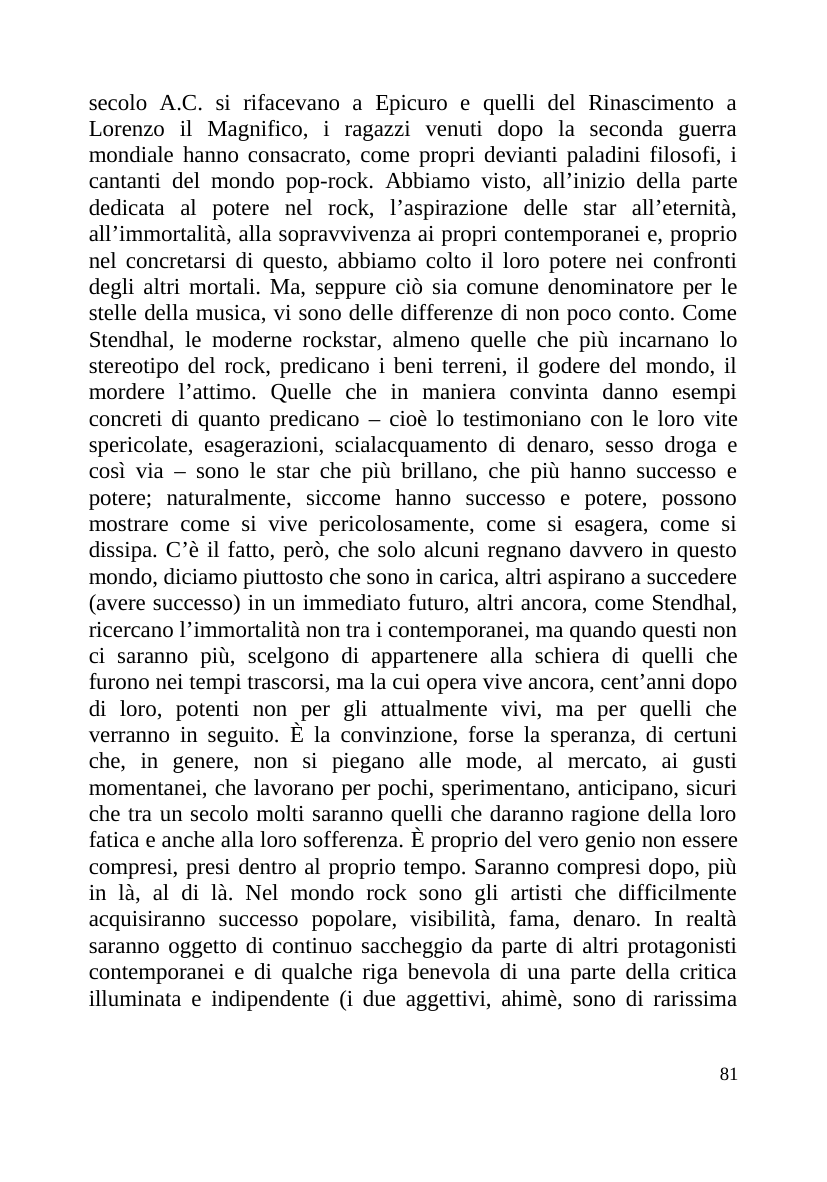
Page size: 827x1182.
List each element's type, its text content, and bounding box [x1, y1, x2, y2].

text secolo A.C. si rifacevano a Epicuro e quelli del Rinascimento a Lorenzo il Magnifico, i ragazzi venuti dopo la seconda guerra mondiale hanno consacrato, come propri devianti paladini filosofi, i cantanti del mondo pop-rock. Abbiamo visto, all’inizio della parte dedicata al potere nel rock, l’aspirazione delle star all’eternità, all’immortalità, alla sopravvivenza ai propri contemporanei e, proprio nel concretarsi di questo, abbiamo colto il loro potere nei confronti degli altri mortali. Ma, seppure ciò sia comune denominatore per le stelle della musica, vi sono delle differenze di non poco conto. Come Stendhal, le moderne rockstar, almeno quelle che più incarnano lo stereotipo del rock, predicano i beni terreni, il godere del mondo, il mordere l’attimo. Quelle che in maniera convinta danno esempi concreti di quanto predicano ‒ cioè lo testimoniano con le loro vite spericolate, esagerazioni, scialacquamento di denaro, sesso droga e così via ‒ sono le star che più brillano, che più hanno successo e potere; naturalmente, siccome hanno successo e potere, possono mostrare come si vive pericolosamente, come si esagera, come si dissipa. C’è il fatto, però, che solo alcuni regnano davvero in questo mondo, diciamo piuttosto che sono in carica, altri aspirano a succedere (avere successo) in un immediato futuro, altri ancora, come Stendhal, ricercano l’immortalità non tra i contemporanei, ma quando questi non ci saranno più, scelgono di appartenere alla schiera di quelli che furono nei tempi trascorsi, ma la cui opera vive ancora, cent’anni dopo di loro, potenti non per gli attualmente vivi, ma per quelli che verranno in seguito. è la convinzione, forse la speranza, di certuni che, in genere, non si piegano alle mode, al mercato, ai gusti momentanei, che lavorano per pochi, sperimentano, anticipano, sicuri che tra un secolo molti saranno quelli che daranno ragione della loro fatica e anche alla loro sofferenza. è proprio del vero genio non essere compresi, presi dentro al proprio tempo. Saranno compresi dopo, più in là, al di là. Nel mondo rock sono gli artisti che difficilmente acquisiranno successo popolare, visibilità, fama, denaro. In realtà saranno oggetto di continuo saccheggio da parte di altri protagonisti contemporanei e di qualche riga benevola di una parte della critica illuminata e indipendente (i due aggettivi, ahimè, sono di rarissima [88, 88, 738, 1011]
